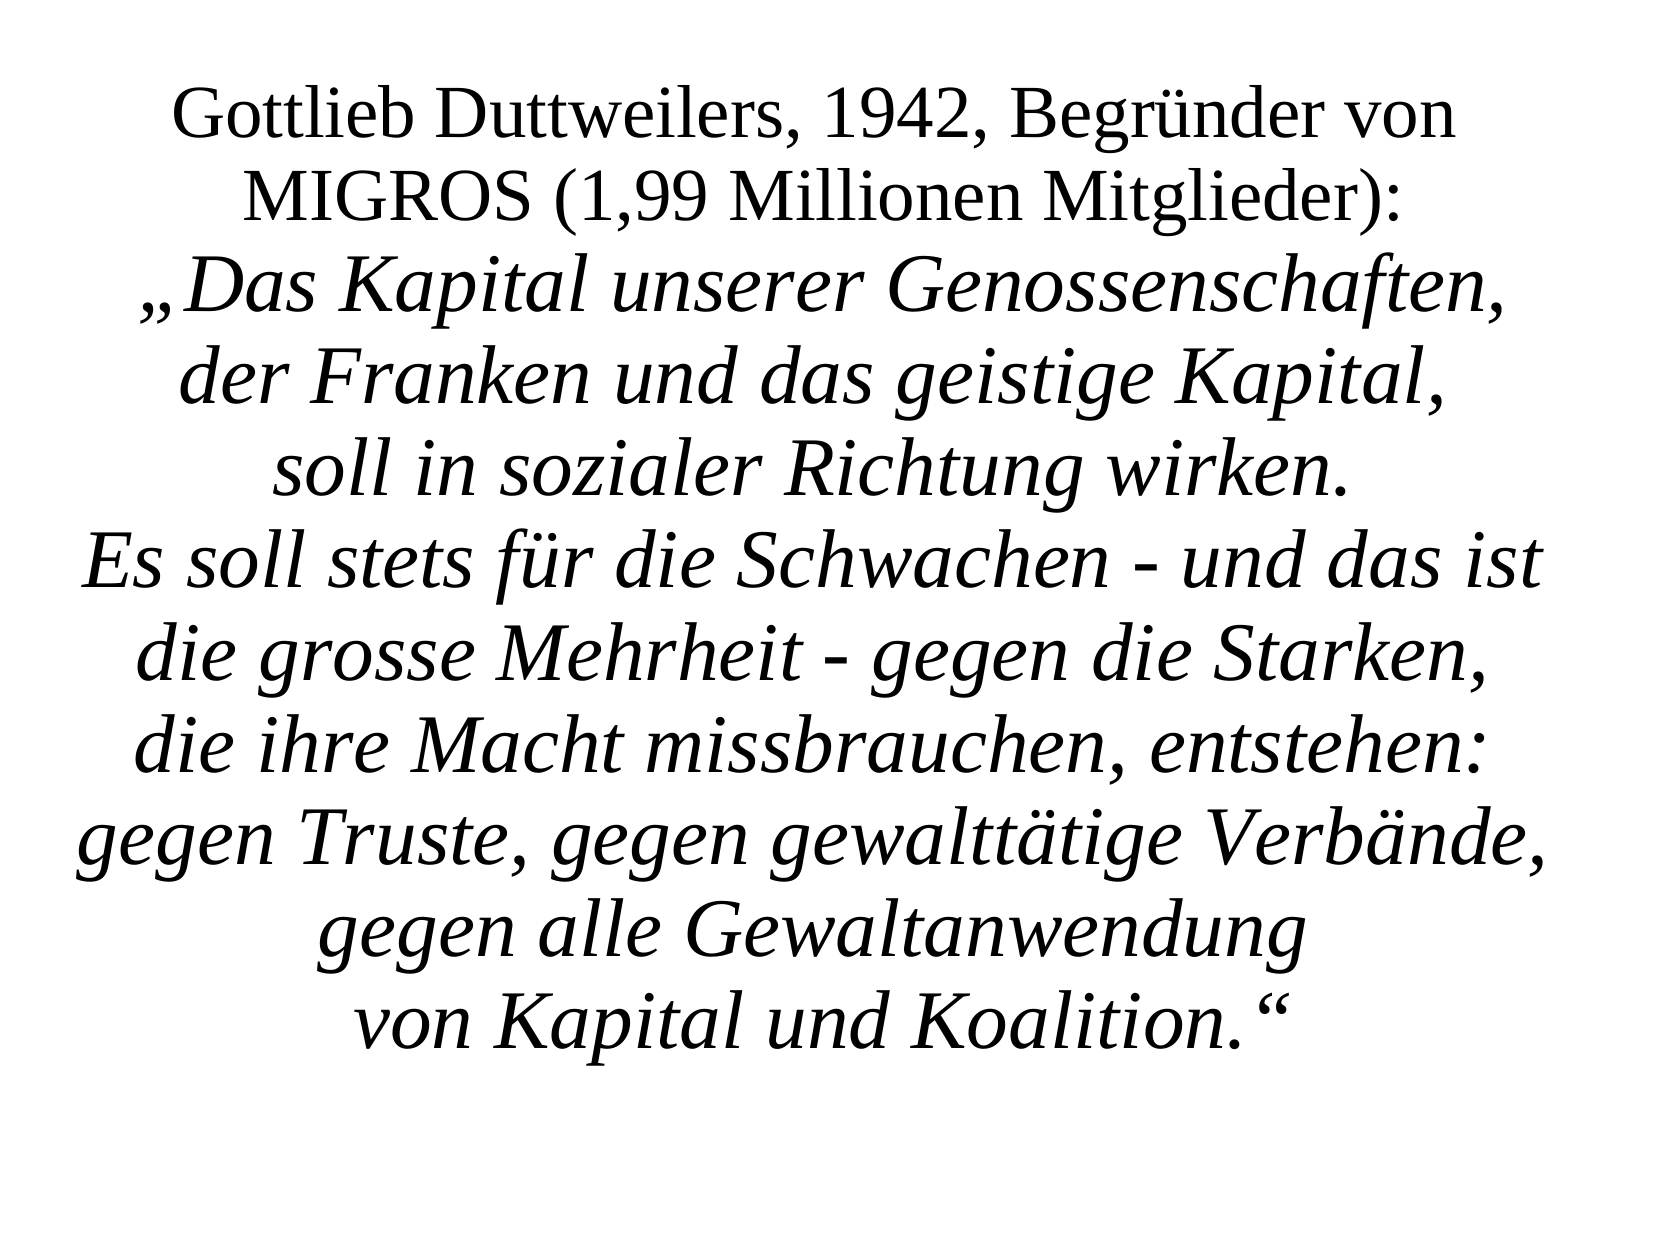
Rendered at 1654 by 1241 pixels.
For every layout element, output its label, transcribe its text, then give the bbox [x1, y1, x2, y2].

text_box Gottlieb Duttweilers, 1942, Begründer von MIGROS (1,99 Millionen Mitglieder): „Das Kapital unserer Genossenschaften, der Franken und das geistige Kapital, soll in sozialer Richtung wirken. Es soll stets für die Schwachen - und das ist die grosse Mehrheit - gegen die Starken, die ihre Macht missbrauchen, entstehen: gegen Truste, gegen gewalttätige Verbände, gegen alle Gewaltanwendung von Kapital und Koalition.“ [76, 70, 1571, 1150]
